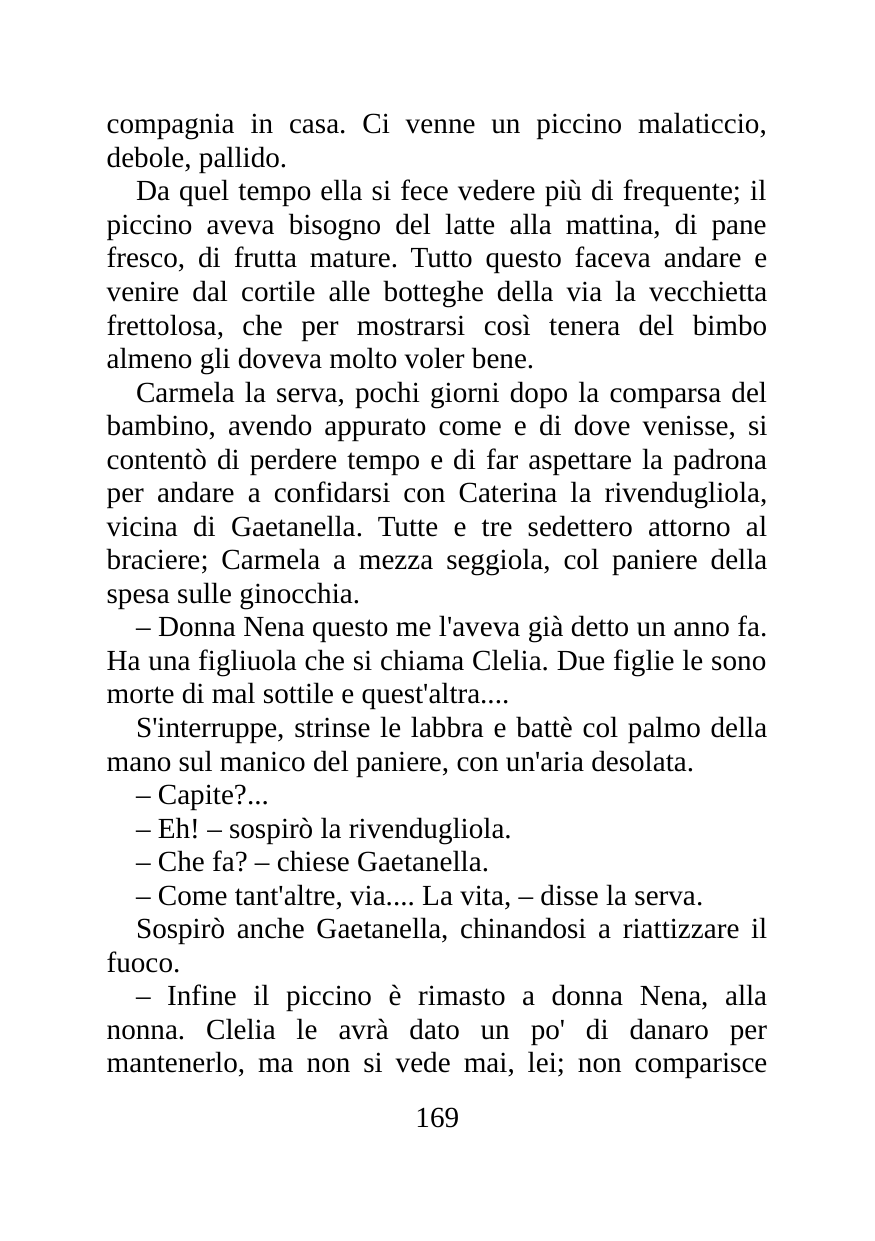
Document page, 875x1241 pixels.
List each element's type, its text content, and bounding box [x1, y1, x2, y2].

text Sospirò anche Gaetanella, chinandosi a riattizzare il fuoco. [106, 911, 768, 978]
text ‒ Infine il piccino è rimasto a donna Nena, alla nonna. Clelia le avrà dato un po' di danaro per mantenerlo, ma non si vede mai, lei; non comparisce [106, 978, 768, 1079]
text Carmela la serva, pochi giorni dopo la comparsa del bambino, avendo appurato come e di dove venisse, si contentò di perdere tempo e di far aspettare la padrona per andare a confidarsi con Caterina la rivendugliola, vicina di Gaetanella. Tutte e tre sedettero attorno al braciere; Carmela a mezza seggiola, col paniere della spesa sulle ginocchia. [106, 375, 768, 609]
text ‒ Capite?... [106, 777, 768, 811]
text S'interruppe, strinse le labbra e battè col palmo della mano sul manico del paniere, con un'aria desolata. [106, 710, 768, 777]
text ‒ Eh! ‒ sospirò la rivendugliola. [106, 811, 768, 844]
text compagnia in casa. Ci venne un piccino malaticcio, debole, pallido. [106, 106, 768, 173]
text ‒ Come tant'altre, via.... La vita, ‒ disse la serva. [106, 878, 768, 911]
text Da quel tempo ella si fece vedere più di frequente; il piccino aveva bisogno del latte alla mattina, di pane fresco, di frutta mature. Tutto questo faceva andare e venire dal cortile alle botteghe della via la vecchietta frettolosa, che per mostrarsi così tenera del bimbo almeno gli doveva molto voler bene. [106, 173, 768, 375]
text ‒ Che fa? ‒ chiese Gaetanella. [106, 844, 768, 878]
text ‒ Donna Nena questo me l'aveva già detto un anno fa. Ha una figliuola che si chiama Clelia. Due figlie le sono morte di mal sottile e quest'altra.... [106, 609, 768, 710]
